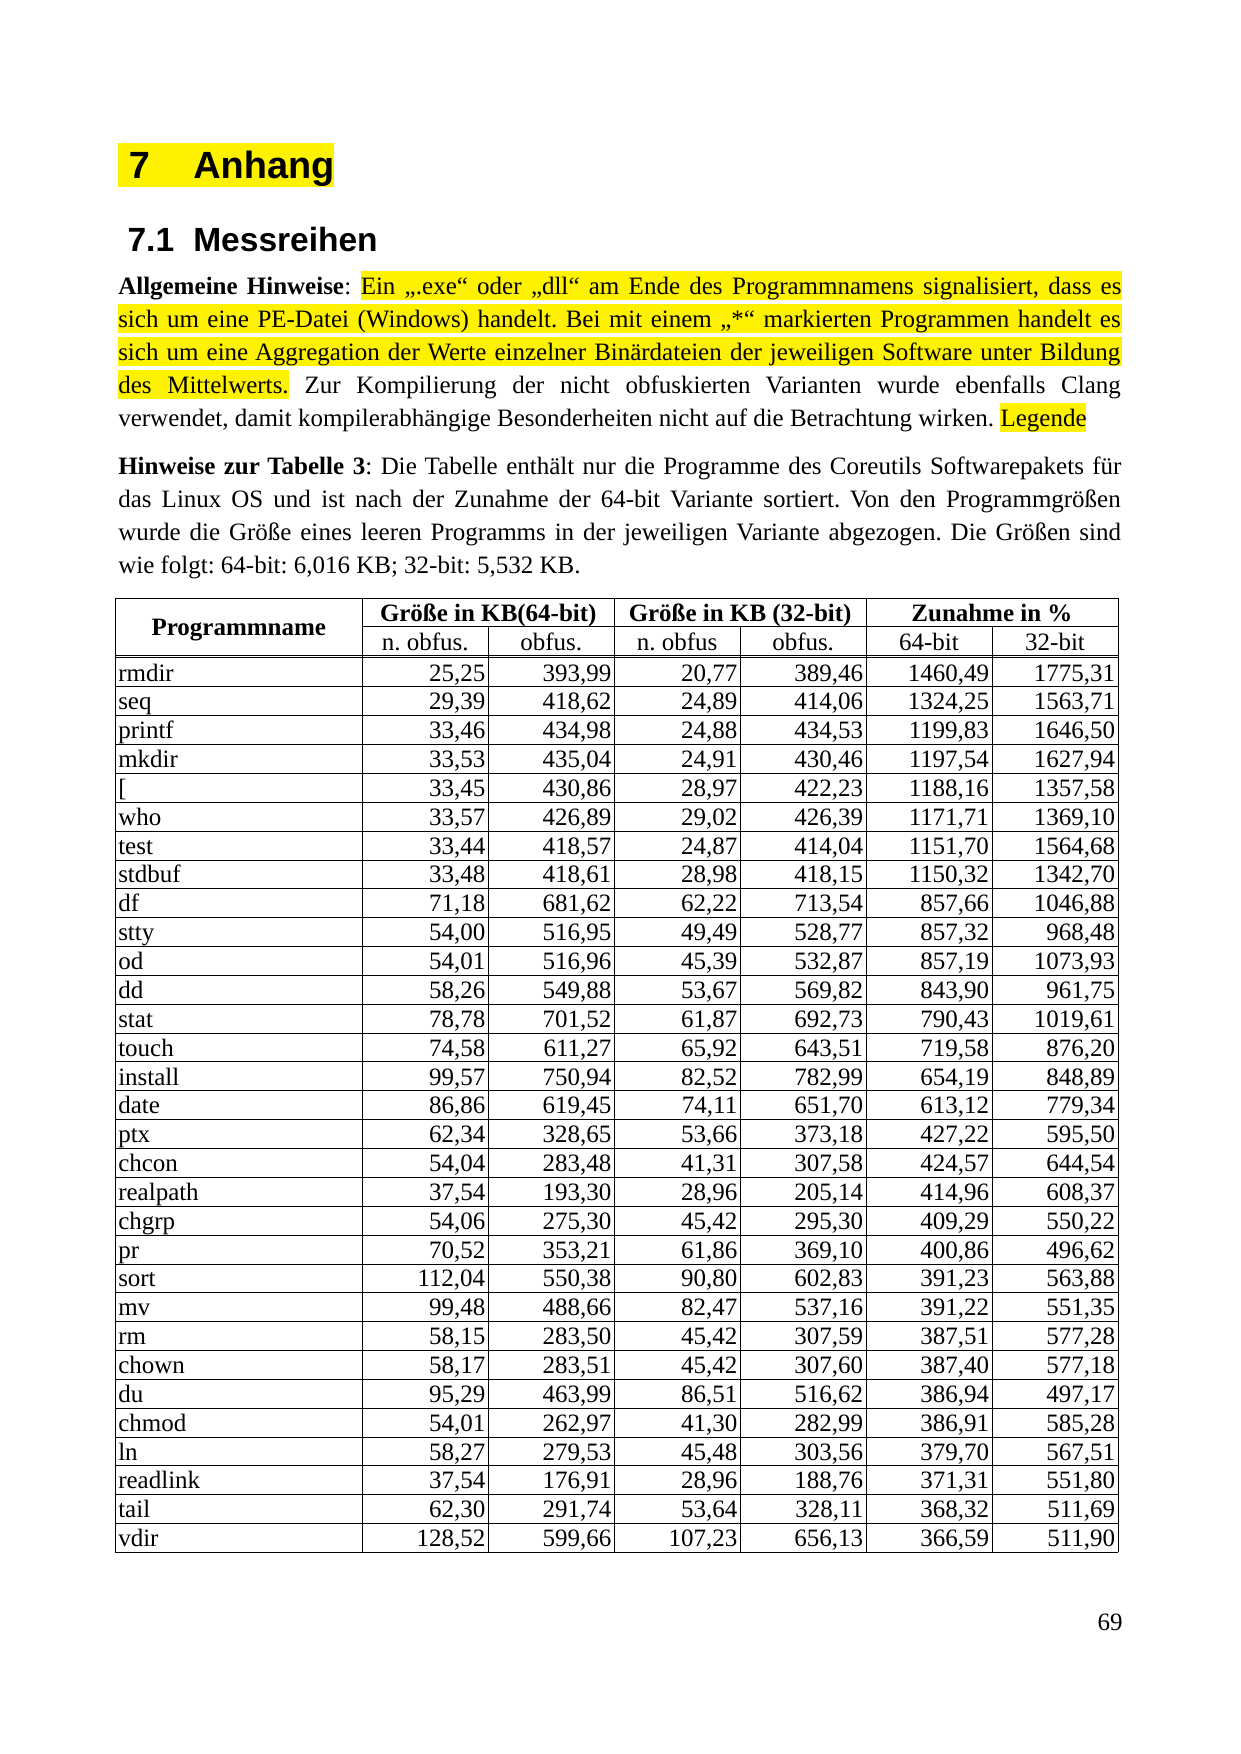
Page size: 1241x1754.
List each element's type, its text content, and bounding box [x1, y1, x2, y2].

table_cell ln [116, 1438, 362, 1465]
table_cell 857,32 [867, 918, 992, 946]
table_cell 424,57 [867, 1149, 992, 1177]
table_cell 719,58 [867, 1034, 992, 1061]
table_cell 54,06 [363, 1207, 488, 1234]
table_cell 78,78 [363, 1005, 488, 1033]
table_cell 387,51 [867, 1322, 992, 1350]
table_cell 537,16 [741, 1293, 866, 1321]
table_cell chcon [116, 1149, 362, 1177]
table_cell chgrp [116, 1207, 362, 1234]
table_cell 188,76 [741, 1466, 866, 1494]
table_cell readlink [116, 1466, 362, 1494]
table_cell 366,59 [867, 1524, 992, 1552]
table_cell 1046,88 [993, 889, 1118, 917]
subtitle Messreihen [118, 220, 1122, 259]
table_cell 262,97 [489, 1409, 614, 1437]
table_cell 418,57 [489, 832, 614, 859]
table_cell 62,22 [615, 889, 740, 917]
table_cell 857,19 [867, 947, 992, 975]
table_cell 193,30 [489, 1178, 614, 1206]
table_cell 24,91 [615, 745, 740, 773]
table_cell 414,96 [867, 1178, 992, 1206]
table_cell 434,98 [489, 716, 614, 744]
table_cell 24,87 [615, 832, 740, 859]
table_cell 53,66 [615, 1120, 740, 1148]
table_cell realpath [116, 1178, 362, 1206]
table_cell 701,52 [489, 1005, 614, 1033]
table_cell 1775,31 [993, 658, 1118, 686]
table_cell 82,52 [615, 1062, 740, 1090]
table_cell 369,10 [741, 1236, 866, 1263]
table_cell od [116, 947, 362, 975]
table_cell 692,73 [741, 1005, 866, 1033]
table_cell vdir [116, 1524, 362, 1552]
table_cell seq [116, 687, 362, 715]
table_cell 33,44 [363, 832, 488, 859]
table_cell 528,77 [741, 918, 866, 946]
table_cell 373,18 [741, 1120, 866, 1148]
table_cell 37,54 [363, 1466, 488, 1494]
table_cell 33,46 [363, 716, 488, 744]
table_cell 64-bit [867, 627, 992, 655]
table_cell 368,32 [867, 1495, 992, 1523]
table_cell 430,46 [741, 745, 866, 773]
table_cell 295,30 [741, 1207, 866, 1234]
table_cell dd [116, 976, 362, 1004]
table_cell 857,66 [867, 889, 992, 917]
table_cell 112,04 [363, 1265, 488, 1292]
table_cell 353,21 [489, 1236, 614, 1263]
table_cell 65,92 [615, 1034, 740, 1061]
table_header Größe in KB(64-bit) [363, 599, 614, 626]
table_cell 1627,94 [993, 745, 1118, 773]
table_cell chmod [116, 1409, 362, 1437]
table_cell ptx [116, 1120, 362, 1148]
table_cell 550,38 [489, 1265, 614, 1292]
table_cell 95,29 [363, 1380, 488, 1408]
table_cell 968,48 [993, 918, 1118, 946]
table_cell tail [116, 1495, 362, 1523]
table_cell 422,23 [741, 774, 866, 802]
table_cell 463,99 [489, 1380, 614, 1408]
text Hinweise zur Tabelle 3: Die Tabelle enthält nur die Programme des Coreutils Softwarepakets für das Linux OS und ist nach der Zunahme der 64-bit Variante sortiert. Von den Programmgrößen wurde die Größe eines leeren Programms in der jeweiligen Variante abgezogen. Die Größen sind wie folgt: 64-bit: 6,016 KB; 32-bit: 5,532 KB. [118, 451, 1122, 579]
table_cell 1073,93 [993, 947, 1118, 975]
table_cell 90,80 [615, 1265, 740, 1292]
table_cell 563,88 [993, 1265, 1118, 1292]
table_cell 45,39 [615, 947, 740, 975]
table_cell [ [116, 774, 362, 802]
table_cell 71,18 [363, 889, 488, 917]
table_cell 497,17 [993, 1380, 1118, 1408]
table_cell 779,34 [993, 1091, 1118, 1119]
table_cell 33,48 [363, 861, 488, 888]
table_cell 569,82 [741, 976, 866, 1004]
table_cell 782,99 [741, 1062, 866, 1090]
table_cell mkdir [116, 745, 362, 773]
table_cell 551,35 [993, 1293, 1118, 1321]
table_cell 33,57 [363, 803, 488, 831]
table_cell 62,30 [363, 1495, 488, 1523]
table_cell 99,48 [363, 1293, 488, 1321]
table_cell printf [116, 716, 362, 744]
table_cell 532,87 [741, 947, 866, 975]
table_cell 427,22 [867, 1120, 992, 1148]
table_cell 54,00 [363, 918, 488, 946]
table_cell 371,31 [867, 1466, 992, 1494]
table_cell 848,89 [993, 1062, 1118, 1090]
table_cell 426,39 [741, 803, 866, 831]
table_cell 282,99 [741, 1409, 866, 1437]
table_cell install [116, 1062, 362, 1090]
table_cell 128,52 [363, 1524, 488, 1552]
table_cell 20,77 [615, 658, 740, 686]
table_cell 307,60 [741, 1351, 866, 1379]
table_cell 681,62 [489, 889, 614, 917]
table_cell 176,91 [489, 1466, 614, 1494]
table_cell rmdir [116, 658, 362, 686]
table_cell 1564,68 [993, 832, 1118, 859]
table_cell sort [116, 1265, 362, 1292]
table_cell stty [116, 918, 362, 946]
table_cell 379,70 [867, 1438, 992, 1465]
table_cell 430,86 [489, 774, 614, 802]
table_cell test [116, 832, 362, 859]
table_cell 387,40 [867, 1351, 992, 1379]
table_cell 516,62 [741, 1380, 866, 1408]
table_cell 58,26 [363, 976, 488, 1004]
table_cell 86,51 [615, 1380, 740, 1408]
table_cell 1369,10 [993, 803, 1118, 831]
table_cell 54,04 [363, 1149, 488, 1177]
table_cell du [116, 1380, 362, 1408]
table_cell 107,23 [615, 1524, 740, 1552]
table_cell 643,51 [741, 1034, 866, 1061]
table_cell 70,52 [363, 1236, 488, 1263]
table_cell 28,97 [615, 774, 740, 802]
table_cell 577,18 [993, 1351, 1118, 1379]
table_cell 750,94 [489, 1062, 614, 1090]
table_cell 205,14 [741, 1178, 866, 1206]
table_cell 602,83 [741, 1265, 866, 1292]
table_cell 1188,16 [867, 774, 992, 802]
table_cell 1197,54 [867, 745, 992, 773]
table_cell 328,65 [489, 1120, 614, 1148]
table_cell 328,11 [741, 1495, 866, 1523]
table_cell 86,86 [363, 1091, 488, 1119]
table_cell 843,90 [867, 976, 992, 1004]
table_cell 551,80 [993, 1466, 1118, 1494]
table_cell 386,94 [867, 1380, 992, 1408]
table_cell 389,46 [741, 658, 866, 686]
table_cell 24,89 [615, 687, 740, 715]
table_cell 54,01 [363, 947, 488, 975]
table_cell 599,66 [489, 1524, 614, 1552]
table_cell 28,98 [615, 861, 740, 888]
table_cell 33,53 [363, 745, 488, 773]
table_cell 414,04 [741, 832, 866, 859]
table_cell 29,39 [363, 687, 488, 715]
table_cell 24,88 [615, 716, 740, 744]
table_cell 41,31 [615, 1149, 740, 1177]
table_cell rm [116, 1322, 362, 1350]
table_cell 619,45 [489, 1091, 614, 1119]
table_cell 713,54 [741, 889, 866, 917]
table_cell obfus. [741, 627, 866, 655]
table_cell n. obfus [615, 627, 740, 655]
table_cell 283,51 [489, 1351, 614, 1379]
table_cell 611,27 [489, 1034, 614, 1061]
table_cell 53,67 [615, 976, 740, 1004]
table_cell 283,50 [489, 1322, 614, 1350]
table_cell 28,96 [615, 1178, 740, 1206]
table_cell mv [116, 1293, 362, 1321]
table_cell 1019,61 [993, 1005, 1118, 1033]
table_cell 654,19 [867, 1062, 992, 1090]
table_cell 53,64 [615, 1495, 740, 1523]
table_header Größe in KB (32-bit) [615, 599, 866, 626]
table_cell 386,91 [867, 1409, 992, 1437]
table_cell 303,56 [741, 1438, 866, 1465]
table_cell 1199,83 [867, 716, 992, 744]
table_cell 608,37 [993, 1178, 1118, 1206]
table_cell 1324,25 [867, 687, 992, 715]
table_cell obfus. [489, 627, 614, 655]
table_cell 54,01 [363, 1409, 488, 1437]
table_cell 961,75 [993, 976, 1118, 1004]
table_cell 62,34 [363, 1120, 488, 1148]
table_cell 418,62 [489, 687, 614, 715]
table_cell 61,86 [615, 1236, 740, 1263]
table_cell 516,95 [489, 918, 614, 946]
table_cell 28,96 [615, 1466, 740, 1494]
table_cell 58,15 [363, 1322, 488, 1350]
table_cell 45,42 [615, 1351, 740, 1379]
text Allgemeine Hinweise: Ein „.exe“ oder „dll“ am Ende des Programmnamens signalisiert, dass es sich um eine PE-Datei (Windows) handelt. Bei mit einem „*“ markierten Programmen handelt es sich um eine Aggregation der Werte einzelner Binärdateien der jeweiligen Software unter Bildung des Mittelwerts. Zur Kompilierung der nicht obfuskierten Varianten wurde ebenfalls Clang verwendet, damit kompilerabhängige Besonderheiten nicht auf die Betrachtung wirken. Legende [118, 271, 1122, 432]
table_cell chown [116, 1351, 362, 1379]
table_cell n. obfus. [363, 627, 488, 655]
table_cell 434,53 [741, 716, 866, 744]
table_cell 496,62 [993, 1236, 1118, 1263]
table_cell 307,58 [741, 1149, 866, 1177]
table_header Zunahme in % [867, 599, 1118, 626]
table_cell 516,96 [489, 947, 614, 975]
table_cell 74,11 [615, 1091, 740, 1119]
table_cell 82,47 [615, 1293, 740, 1321]
table_cell 25,25 [363, 658, 488, 686]
table_cell 41,30 [615, 1409, 740, 1437]
table_cell 511,69 [993, 1495, 1118, 1523]
table_cell 549,88 [489, 976, 614, 1004]
table_cell 876,20 [993, 1034, 1118, 1061]
table_cell 644,54 [993, 1149, 1118, 1177]
table_cell 1151,70 [867, 832, 992, 859]
table_cell 1460,49 [867, 658, 992, 686]
subtitle Anhang [118, 143, 1122, 187]
table_cell 435,04 [489, 745, 614, 773]
table_cell 45,42 [615, 1322, 740, 1350]
table_cell who [116, 803, 362, 831]
table_cell 74,58 [363, 1034, 488, 1061]
table_cell 426,89 [489, 803, 614, 831]
table_cell pr [116, 1236, 362, 1263]
table_cell 49,49 [615, 918, 740, 946]
table_cell 613,12 [867, 1091, 992, 1119]
table_cell 291,74 [489, 1495, 614, 1523]
table_cell 45,48 [615, 1438, 740, 1465]
table_cell stdbuf [116, 861, 362, 888]
table_cell 1563,71 [993, 687, 1118, 715]
table_cell 45,42 [615, 1207, 740, 1234]
table_cell 400,86 [867, 1236, 992, 1263]
table_cell 1646,50 [993, 716, 1118, 744]
table_cell 1357,58 [993, 774, 1118, 802]
table_cell stat [116, 1005, 362, 1033]
table_cell 418,15 [741, 861, 866, 888]
table_cell 656,13 [741, 1524, 866, 1552]
table_cell 279,53 [489, 1438, 614, 1465]
table_cell 488,66 [489, 1293, 614, 1321]
table_cell 550,22 [993, 1207, 1118, 1234]
table_cell 595,50 [993, 1120, 1118, 1148]
table_cell 1342,70 [993, 861, 1118, 888]
table_cell 567,51 [993, 1438, 1118, 1465]
table_cell 414,06 [741, 687, 866, 715]
table_header Programmname [116, 599, 362, 655]
table_cell 651,70 [741, 1091, 866, 1119]
table_cell 33,45 [363, 774, 488, 802]
table_cell 790,43 [867, 1005, 992, 1033]
table_cell 283,48 [489, 1149, 614, 1177]
table_cell 391,22 [867, 1293, 992, 1321]
table_cell 1171,71 [867, 803, 992, 831]
table_cell 511,90 [993, 1524, 1118, 1552]
table_cell df [116, 889, 362, 917]
table_cell 58,27 [363, 1438, 488, 1465]
table_cell 99,57 [363, 1062, 488, 1090]
table_cell 418,61 [489, 861, 614, 888]
table_cell 32-bit [993, 627, 1118, 655]
table_cell 577,28 [993, 1322, 1118, 1350]
table_cell 393,99 [489, 658, 614, 686]
table_cell 58,17 [363, 1351, 488, 1379]
table_cell 391,23 [867, 1265, 992, 1292]
table_cell date [116, 1091, 362, 1119]
table_cell touch [116, 1034, 362, 1061]
table_cell 275,30 [489, 1207, 614, 1234]
table_cell 307,59 [741, 1322, 866, 1350]
table_cell 1150,32 [867, 861, 992, 888]
table_cell 61,87 [615, 1005, 740, 1033]
table_cell 585,28 [993, 1409, 1118, 1437]
table_cell 409,29 [867, 1207, 992, 1234]
table_cell 37,54 [363, 1178, 488, 1206]
table_cell 29,02 [615, 803, 740, 831]
